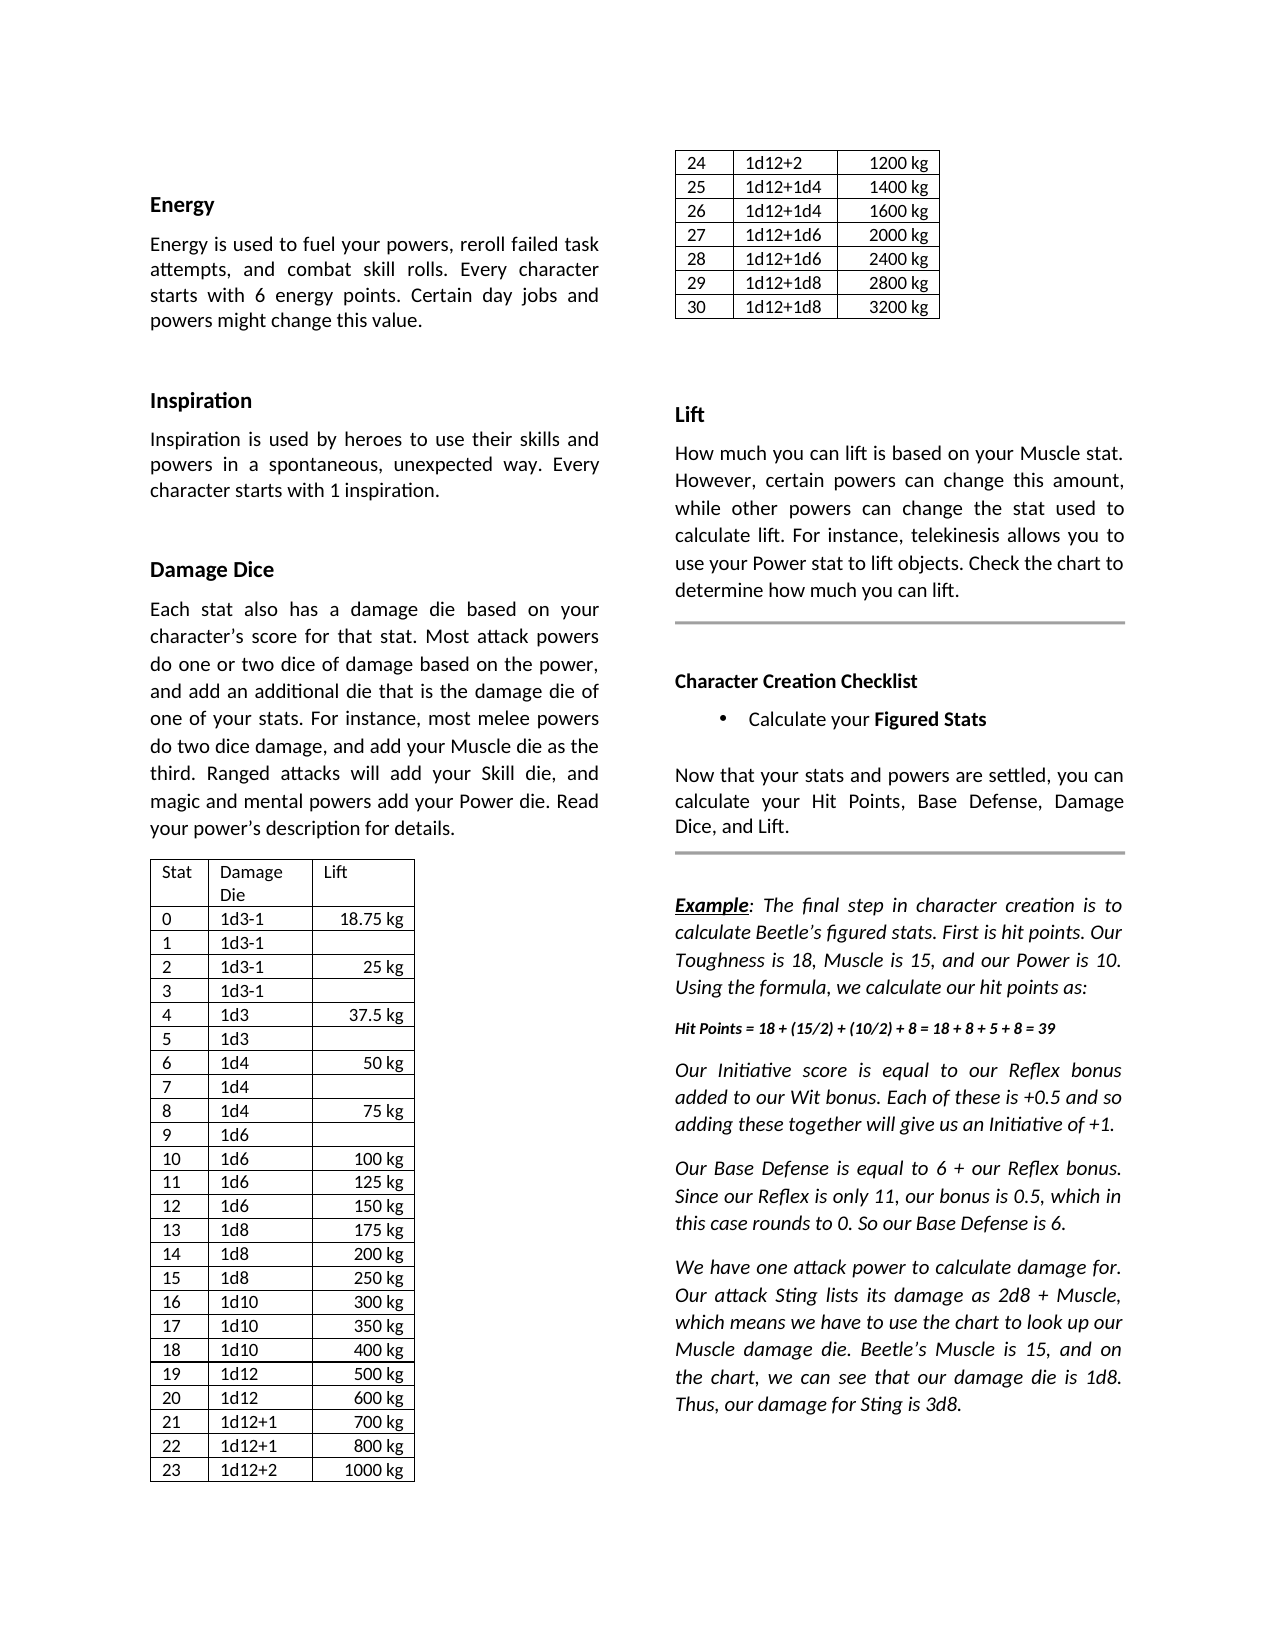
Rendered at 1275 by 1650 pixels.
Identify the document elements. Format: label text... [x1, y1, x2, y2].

table_cell 29 [676, 271, 733, 294]
table_cell 26 [676, 199, 733, 222]
table_cell 8 [151, 1099, 208, 1122]
table_cell 800 kg [313, 1434, 414, 1457]
table_cell 18.75 kg [313, 907, 414, 930]
table_cell 1d12+1d8 [734, 295, 837, 318]
table_cell 1d6 [209, 1195, 312, 1218]
text Energy is used to fuel your powers, reroll failed task attempts, and combat skill rolls. Every character starts with 6 energy points. Certain day jobs and powers might change this value. [150, 231, 600, 333]
table_cell 300 kg [313, 1291, 414, 1313]
text Damage Dice [150, 556, 600, 583]
table_cell 1000 kg [313, 1458, 414, 1481]
table_cell 9 [151, 1123, 208, 1146]
table_header Stat [151, 860, 208, 906]
table_cell 3200 kg [838, 295, 939, 318]
text We have one attack power to calculate damage for. Our attack Sting lists its damage as 2d8 + Muscle, which means we have to use the chart to look up our Muscle damage die. Beetle’s Muscle is 15, and on the chart, we can see that our damage die is 1d8. Thus, our damage for Sting is 3d8. [675, 1254, 1125, 1417]
table_cell 1 [151, 931, 208, 954]
table_cell 0 [151, 907, 208, 930]
table_header Damage Die [209, 860, 312, 906]
table_cell 200 kg [313, 1243, 414, 1266]
table_cell 7 [151, 1075, 208, 1098]
table_cell 23 [151, 1458, 208, 1481]
table_cell 25 [676, 175, 733, 198]
text Now that your stats and powers are settled, you can calculate your Hit Points, Base Defense, Damage Dice, and Lift. [675, 763, 1125, 839]
table_cell 1d3-1 [209, 931, 312, 954]
table_cell 1d12 [209, 1386, 312, 1409]
table_cell [313, 979, 414, 1002]
table_header Lift [313, 860, 414, 906]
table_cell 2 [151, 955, 208, 978]
text Each stat also has a damage die based on your character’s score for that stat. Most attack powers do one or two dice of damage based on the power, and add an additional die that is the damage die of one of your stats. For instance, most melee powers do two dice damage, and add your Muscle die as the third. Ranged attacks will add your Skill die, and magic and mental powers add your Power die. Read your power’s description for details. [150, 596, 600, 841]
table_cell 5 [151, 1027, 208, 1050]
table_cell [313, 1123, 414, 1146]
table_cell 1d8 [209, 1267, 312, 1289]
table_cell 150 kg [313, 1195, 414, 1218]
table_cell 25 kg [313, 955, 414, 978]
text Hit Points = 18 + (15/2) + (10/2) + 8 = 18 + 8 + 5 + 8 = 39 [675, 1018, 1125, 1038]
list Calculate your Figured Stats [719, 706, 1125, 732]
table_cell [313, 1027, 414, 1050]
text Example: The final step in character creation is to calculate Beetle’s figured stats. First is hit points. Our Toughness is 18, Muscle is 15, and our Power is 10. Using the formula, we calculate our hit points as: [675, 892, 1125, 999]
text Character Creation Checklist [675, 668, 1125, 694]
table_cell 50 kg [313, 1051, 414, 1074]
table_cell 12 [151, 1195, 208, 1218]
table_cell 1d12+1d6 [734, 247, 837, 270]
table_cell 1400 kg [838, 175, 939, 198]
text Our Base Defense is equal to 6 + our Reflex bonus. Since our Reflex is only 11, our bonus is 0.5, which in this case rounds to 0. So our Base Defense is 6. [675, 1156, 1125, 1236]
table_cell 14 [151, 1243, 208, 1266]
table_cell 1d6 [209, 1147, 312, 1170]
table_cell 28 [676, 247, 733, 270]
table_cell 27 [676, 223, 733, 246]
table_cell 75 kg [313, 1099, 414, 1122]
table_cell [313, 931, 414, 954]
table_cell 250 kg [313, 1267, 414, 1289]
table_cell 1d6 [209, 1123, 312, 1146]
table_cell 6 [151, 1051, 208, 1074]
table_cell 1d3 [209, 1027, 312, 1050]
table_cell 2000 kg [838, 223, 939, 246]
table_cell 10 [151, 1147, 208, 1170]
table_cell 1d8 [209, 1219, 312, 1242]
table_cell 700 kg [313, 1410, 414, 1433]
table_cell 125 kg [313, 1171, 414, 1194]
table_cell 175 kg [313, 1219, 414, 1242]
table_cell 1d10 [209, 1291, 312, 1313]
table_cell 400 kg [313, 1339, 414, 1361]
table_cell 600 kg [313, 1386, 414, 1409]
table_cell 20 [151, 1386, 208, 1409]
text Inspiration is used by heroes to use their skills and powers in a spontaneous, unexpected way. Every character starts with 1 inspiration. [150, 426, 600, 502]
table_cell 17 [151, 1315, 208, 1337]
table_cell 1d12+2 [734, 151, 837, 174]
table_cell 22 [151, 1434, 208, 1457]
table_cell 16 [151, 1291, 208, 1313]
table_cell 500 kg [313, 1363, 414, 1385]
table_cell 3 [151, 979, 208, 1002]
table_cell 15 [151, 1267, 208, 1289]
table_cell 1d12+1d6 [734, 223, 837, 246]
table_cell 1d10 [209, 1339, 312, 1361]
table_cell 1d3-1 [209, 907, 312, 930]
table_cell 1d3 [209, 1003, 312, 1026]
table_cell 1d12+1d4 [734, 199, 837, 222]
table_cell 100 kg [313, 1147, 414, 1170]
table_cell 21 [151, 1410, 208, 1433]
table_cell 2800 kg [838, 271, 939, 294]
table_cell 18 [151, 1339, 208, 1361]
table_cell 2400 kg [838, 247, 939, 270]
table_cell 350 kg [313, 1315, 414, 1337]
table_cell 37.5 kg [313, 1003, 414, 1026]
table_cell 4 [151, 1003, 208, 1026]
table_cell 1d12+2 [209, 1458, 312, 1481]
table_cell 1d4 [209, 1051, 312, 1074]
table_cell 1d6 [209, 1171, 312, 1194]
text How much you can lift is based on your Muscle stat. However, certain powers can change this amount, while other powers can change the stat used to calculate lift. For instance, telekinesis allows you to use your Power stat to lift objects. Check the chart to determine how much you can lift. [675, 440, 1125, 603]
table_cell 1d4 [209, 1099, 312, 1122]
text Energy [150, 191, 600, 218]
table_cell 1d3-1 [209, 979, 312, 1002]
table_cell 1d4 [209, 1075, 312, 1098]
table_cell 19 [151, 1363, 208, 1385]
table_cell 24 [676, 151, 733, 174]
table_cell 1d12+1 [209, 1410, 312, 1433]
text Inspiration [150, 386, 600, 414]
table_cell 1d12 [209, 1363, 312, 1385]
text Lift [675, 400, 1125, 428]
table_cell 11 [151, 1171, 208, 1194]
table_cell 1d8 [209, 1243, 312, 1266]
table_cell 1d12+1 [209, 1434, 312, 1457]
text Our Initiative score is equal to our Reflex bonus added to our Wit bonus. Each of these is +0.5 and so adding these together will give us an Initiative of +1. [675, 1057, 1125, 1137]
table_cell 1d12+1d4 [734, 175, 837, 198]
table_cell 1d12+1d8 [734, 271, 837, 294]
table_cell 30 [676, 295, 733, 318]
table_cell 1600 kg [838, 199, 939, 222]
table_cell 13 [151, 1219, 208, 1242]
table_cell 1d10 [209, 1315, 312, 1337]
table_cell 1d3-1 [209, 955, 312, 978]
table_cell 1200 kg [838, 151, 939, 174]
table_cell [313, 1075, 414, 1098]
